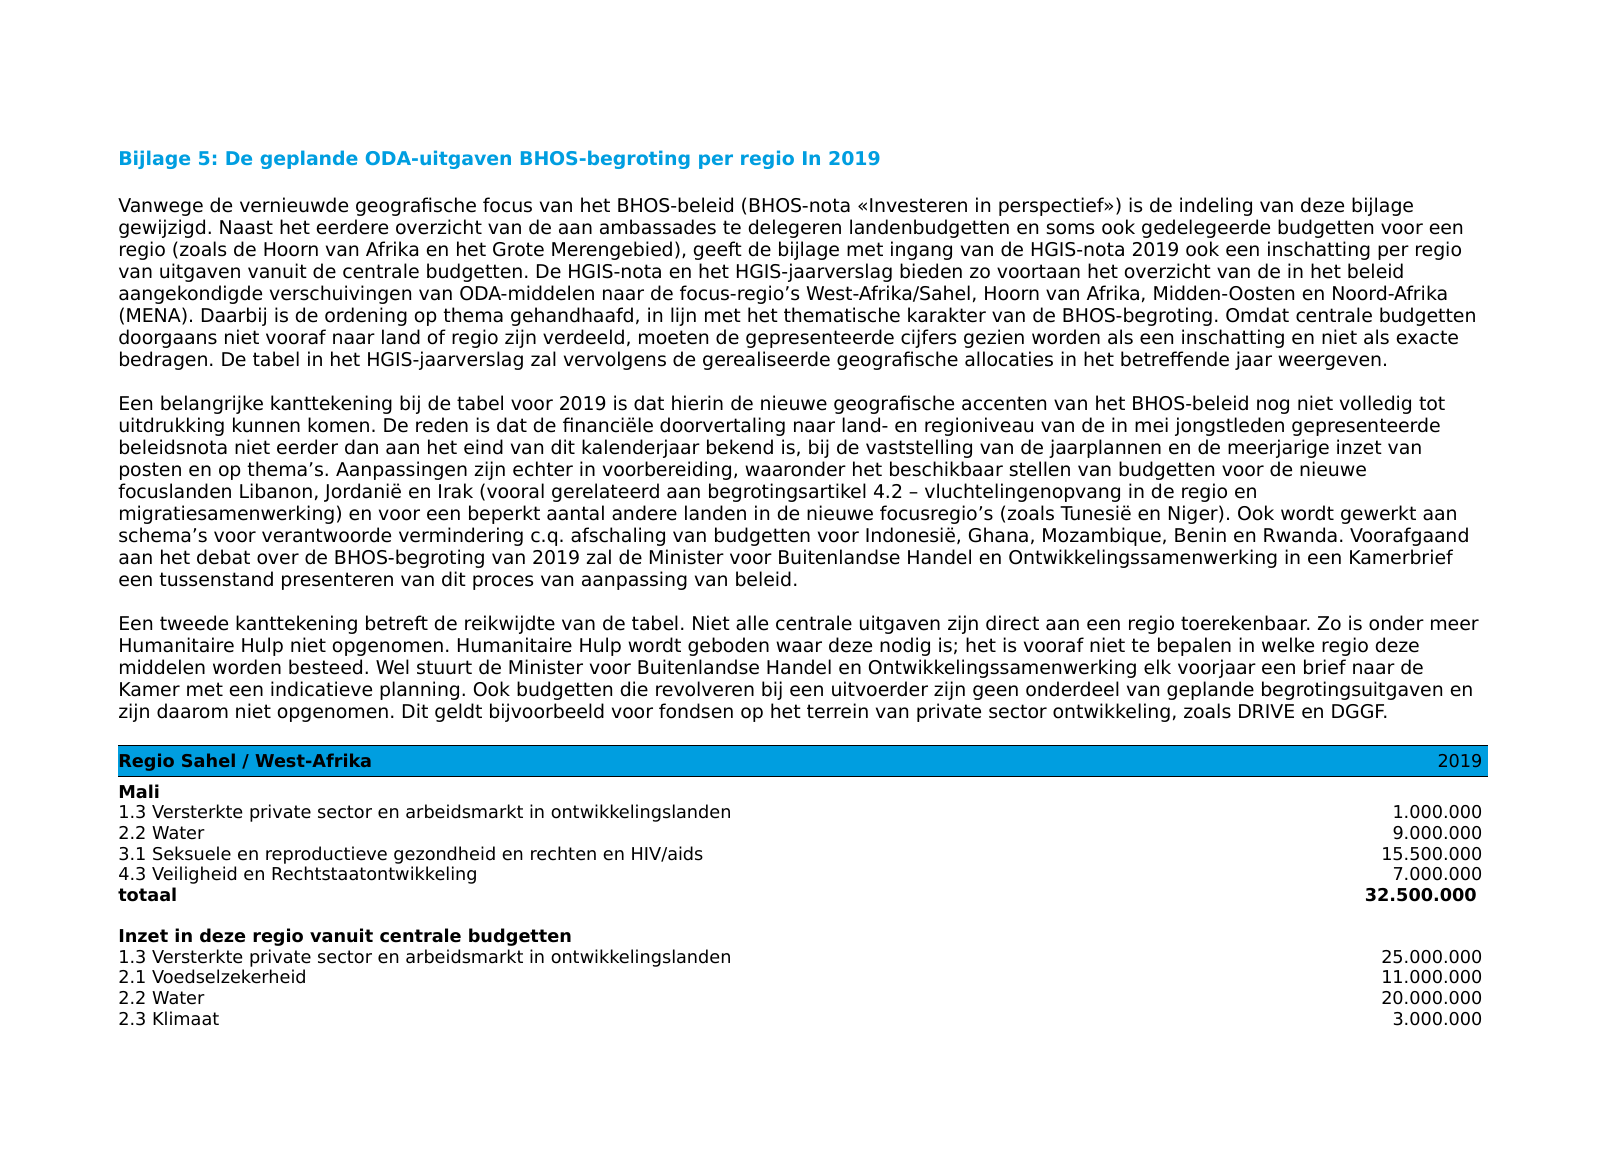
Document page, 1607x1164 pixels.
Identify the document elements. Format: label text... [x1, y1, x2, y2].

table_cell Mali [118, 777, 1214, 802]
table_cell 2.2 Water [118, 823, 1214, 843]
table_cell 20.000.000 [1214, 988, 1488, 1008]
table_cell 4.3 Veiligheid en Rechtstaatontwikkeling [118, 864, 1214, 885]
text Een tweede kanttekening betreft de reikwijdte van de tabel. Niet alle centrale uitgaven zijn direct aan een regio toerekenbaar. Zo is onder meer Humanitaire Hulp niet opgenomen. Humanitaire Hulp wordt geboden waar deze nodig is; het is vooraf niet te bepalen in welke regio deze middelen worden besteed. Wel stuurt de Minister voor Buitenlandse Handel en Ontwikkelingssamenwerking elk voorjaar een brief naar de Kamer met een indicatieve planning. Ook budgetten die revolveren bij een uitvoerder zijn geen onderdeel van geplande begrotingsuitgaven en zijn daarom niet opgenomen. Dit geldt bijvoorbeeld voor fondsen op het terrein van private sector ontwikkeling, zoals DRIVE en DGGF. [118, 613, 1488, 723]
table_cell 15.500.000 [1214, 844, 1488, 864]
table_header 2019 [1214, 746, 1488, 776]
table_cell [1214, 926, 1488, 947]
table_cell [1214, 777, 1488, 802]
table_cell 2.1 Voedselzekerheid [118, 967, 1214, 988]
table_cell 9.000.000 [1214, 823, 1488, 843]
table_cell 1.000.000 [1214, 802, 1488, 823]
table_cell totaal [118, 885, 1214, 905]
table_cell [1214, 905, 1488, 926]
table_cell 32.500.000 [1214, 885, 1488, 905]
text Een belangrijke kanttekening bij de tabel voor 2019 is dat hierin de nieuwe geografische accenten van het BHOS-beleid nog niet volledig tot uitdrukking kunnen komen. De reden is dat de financiële doorvertaling naar land- en regioniveau van de in mei jongstleden gepresenteerde beleidsnota niet eerder dan aan het eind van dit kalenderjaar bekend is, bij de vaststelling van de jaarplannen en de meerjarige inzet van posten en op thema’s. Aanpassingen zijn echter in voorbereiding, waaronder het beschikbaar stellen van budgetten voor de nieuwe focuslanden Libanon, Jordanië en Irak (vooral gerelateerd aan begrotingsartikel 4.2 – vluchtelingenopvang in de regio en migratiesamenwerking) en voor een beperkt aantal andere landen in de nieuwe focusregio’s (zoals Tunesië en Niger). Ook wordt gewerkt aan schema’s voor verantwoorde vermindering c.q. afschaling van budgetten voor Indonesië, Ghana, Mozambique, Benin en Rwanda. Voorafgaand aan het debat over de BHOS-begroting van 2019 zal de Minister voor Buitenlandse Handel en Ontwikkelingssamenwerking in een Kamerbrief een tussenstand presenteren van dit proces van aanpassing van beleid. [118, 393, 1488, 591]
table_cell 1.3 Versterkte private sector en arbeidsmarkt in ontwikkelingslanden [118, 802, 1214, 823]
table_cell 2.3 Klimaat [118, 1009, 1214, 1029]
table_header Regio Sahel / West-Afrika [118, 746, 1214, 776]
table_cell 25.000.000 [1214, 947, 1488, 967]
table_cell Inzet in deze regio vanuit centrale budgetten [118, 926, 1214, 947]
table_cell 7.000.000 [1214, 864, 1488, 885]
subtitle Bijlage 5: De geplande ODA-uitgaven BHOS-begroting per regio In 2019 [118, 148, 1488, 170]
text Vanwege de vernieuwde geografische focus van het BHOS-beleid (BHOS-nota «Investeren in perspectief») is de indeling van deze bijlage gewijzigd. Naast het eerdere overzicht van de aan ambassades te delegeren landenbudgetten en soms ook gedelegeerde budgetten voor een regio (zoals de Hoorn van Afrika en het Grote Merengebied), geeft de bijlage met ingang van de HGIS-nota 2019 ook een inschatting per regio van uitgaven vanuit de centrale budgetten. De HGIS-nota en het HGIS-jaarverslag bieden zo voortaan het overzicht van de in het beleid aangekondigde verschuivingen van ODA-middelen naar de focus-regio’s West-Afrika/Sahel, Hoorn van Afrika, Midden-Oosten en Noord-Afrika (MENA). Daarbij is de ordening op thema gehandhaafd, in lijn met het thematische karakter van de BHOS-begroting. Omdat centrale budgetten doorgaans niet vooraf naar land of regio zijn verdeeld, moeten de gepresenteerde cijfers gezien worden als een inschatting en niet als exacte bedragen. De tabel in het HGIS-jaarverslag zal vervolgens de gerealiseerde geografische allocaties in het betreffende jaar weergeven. [118, 195, 1488, 371]
table_cell 2.2 Water [118, 988, 1214, 1008]
table_cell 3.000.000 [1214, 1009, 1488, 1029]
table_cell 11.000.000 [1214, 967, 1488, 988]
table_cell 1.3 Versterkte private sector en arbeidsmarkt in ontwikkelingslanden [118, 947, 1214, 967]
table_cell 3.1 Seksuele en reproductieve gezondheid en rechten en HIV/aids [118, 844, 1214, 864]
table_cell [118, 905, 1214, 926]
